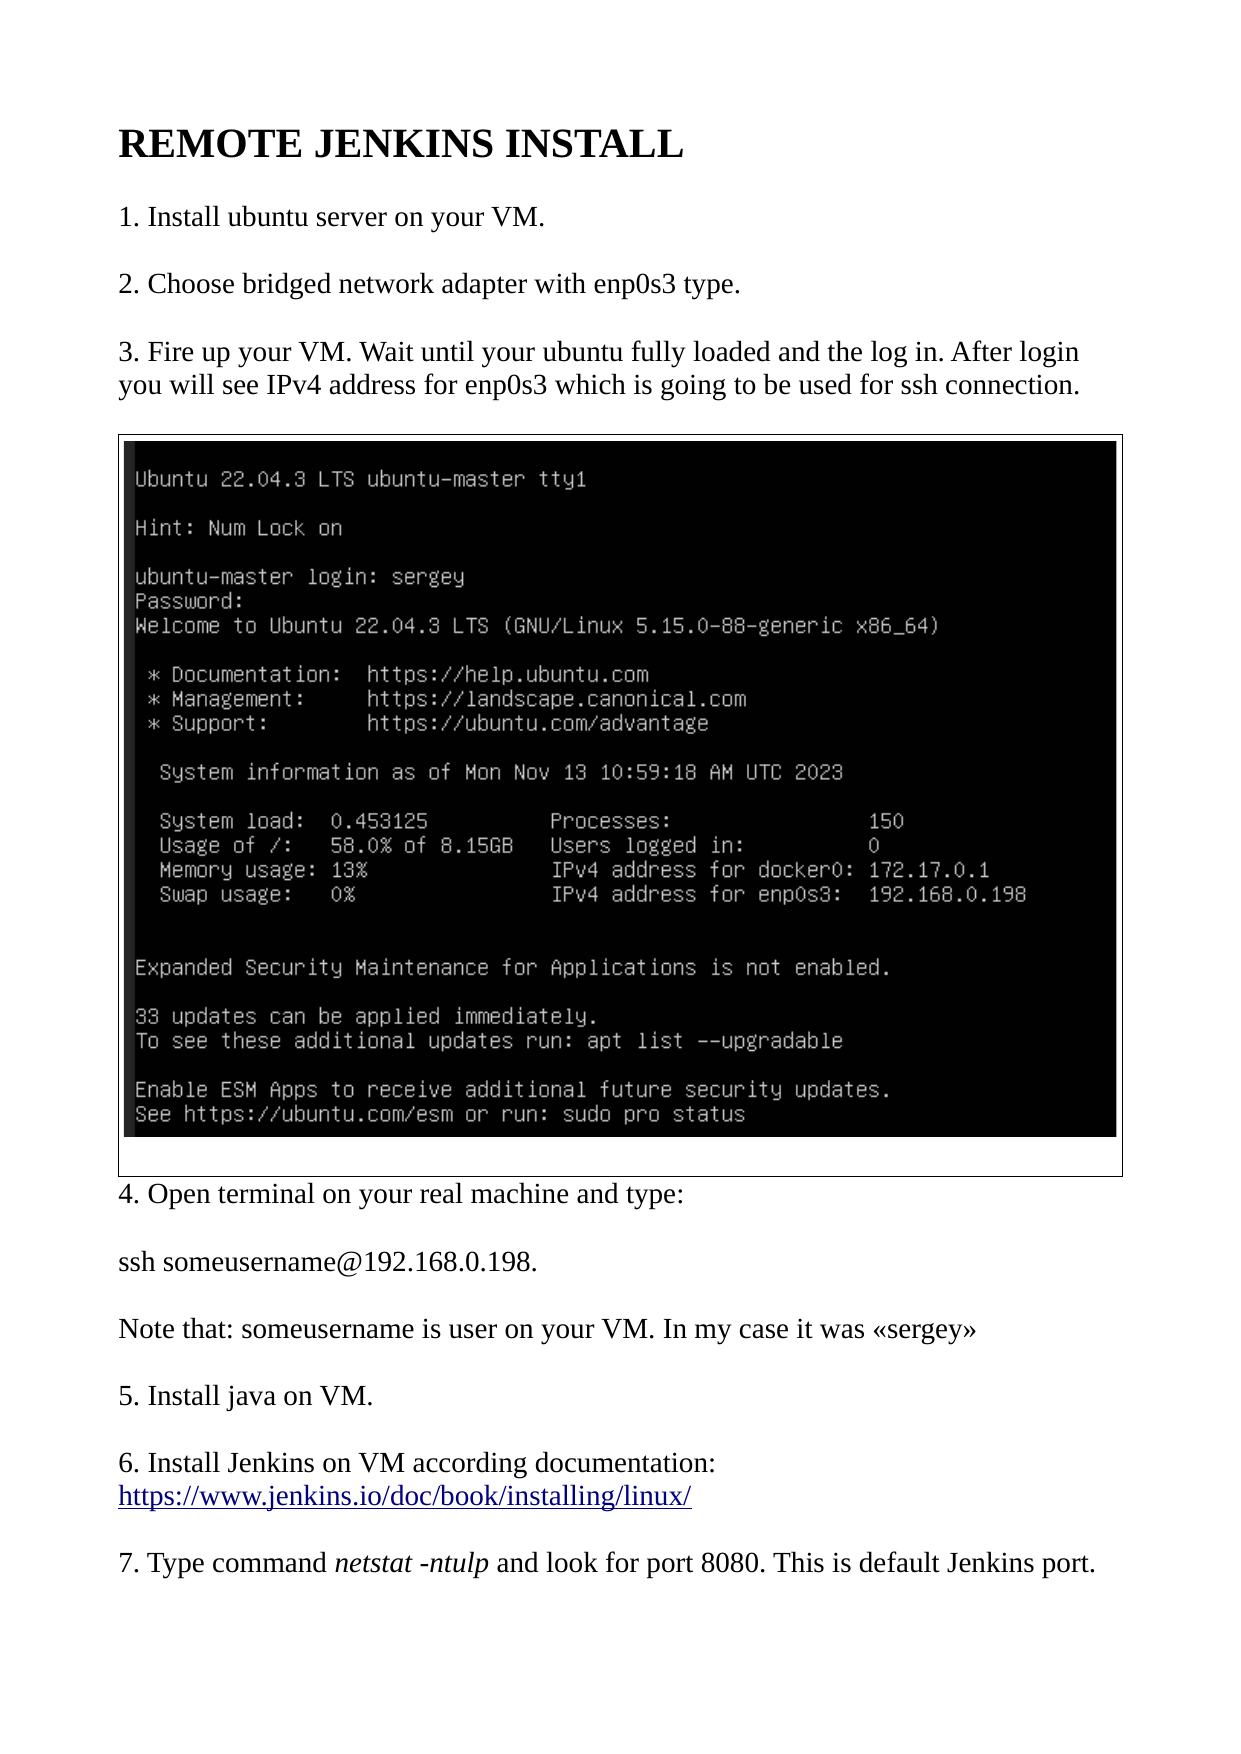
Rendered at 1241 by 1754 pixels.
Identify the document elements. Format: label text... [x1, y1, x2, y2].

text 4. Open terminal on your real machine and type: [118, 1177, 1122, 1210]
text 1. Install ubuntu server on your VM. [118, 199, 1122, 267]
text 7. Type command netstat -ntulp and look for port 8080. This is default Jenkins port. [118, 1546, 1122, 1579]
text REMOTE JENKINS INSTALL [118, 118, 1122, 166]
text 5. Install java on VM. [118, 1378, 1122, 1411]
text 2. Choose bridged network adapter with enp0s3 type. [118, 267, 1122, 300]
text Note that: someusername is user on your VM. In my case it was «sergey» [118, 1311, 1122, 1344]
text ssh someusername@192.168.0.198. [118, 1244, 1122, 1277]
picture [123, 441, 1117, 1137]
text 3. Fire up your VM. Wait until your ubuntu fully loaded and the log in. After login you will see IPv4 address for enp0s3 which is going to be used for ssh connection. [118, 334, 1122, 401]
table_header [119, 435, 1122, 1176]
text 6. Install Jenkins on VM according documentation: https://www.jenkins.io/doc/book/installing/linux/ [118, 1445, 1122, 1512]
